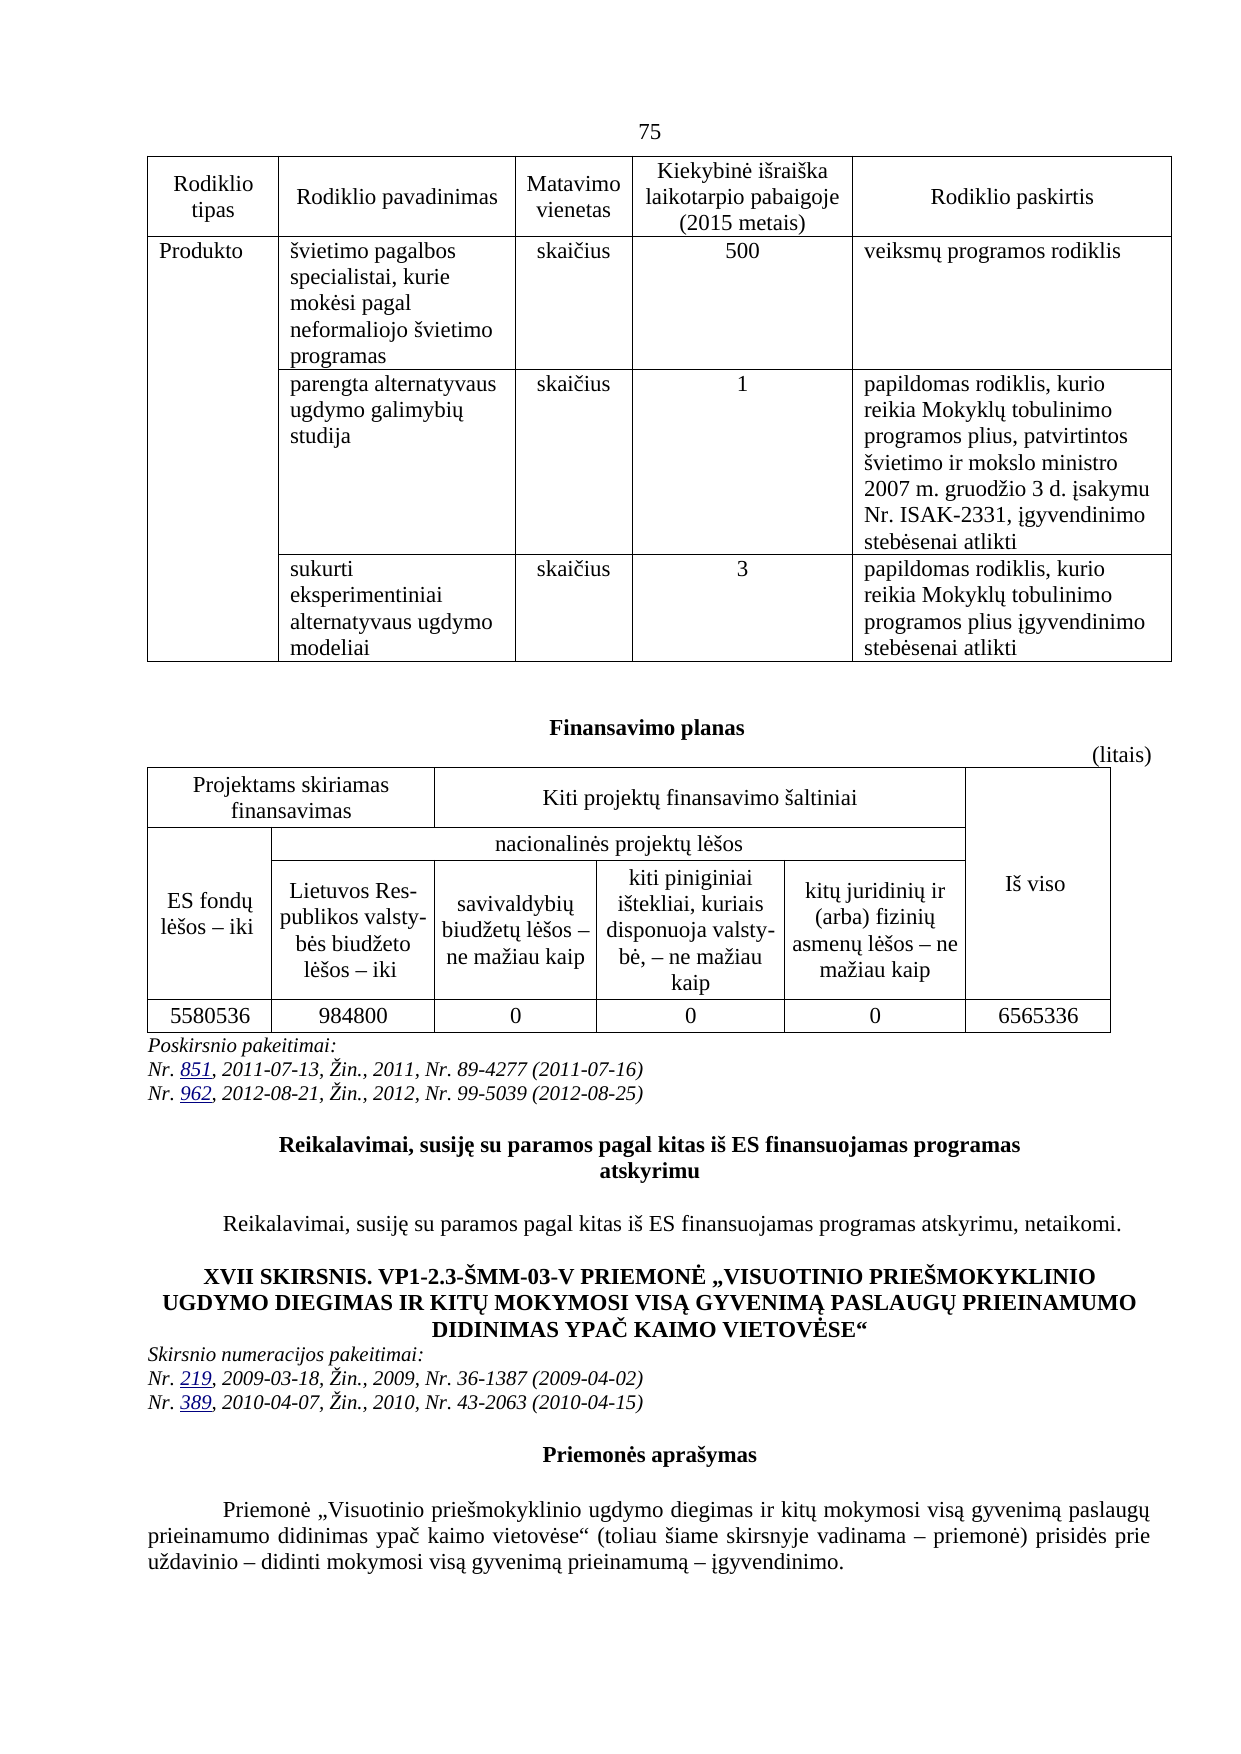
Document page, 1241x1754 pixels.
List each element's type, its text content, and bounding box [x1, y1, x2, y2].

text Reikalavimai, susiję su paramos pagal kitas iš ES finansuojamas programas atskyrimu [148, 1131, 1152, 1184]
text Priemonė „Visuotinio priešmokyklinio ugdymo diegimas ir kitų mokymosi visą gyvenimą paslaugų prieinamumo didinimas ypač kaimo vietovėse“ (toliau šiame skirsnyje vadinama – priemonė) prisidės prie uždavinio – didinti mokymosi visą gyvenimą prieinamumą – įgyvendinimo. [148, 1496, 1152, 1575]
table_header Rodiklio paskirtis [853, 157, 1171, 236]
table_cell parengta alternatyvaus ugdymo galimybių studija [279, 370, 515, 554]
table_cell skaičius [516, 555, 632, 661]
table_header Iš viso [966, 768, 1110, 998]
table_cell nacionalinės projektų lėšos [272, 828, 965, 860]
table_cell 0 [435, 1000, 596, 1032]
table_cell 0 [785, 1000, 965, 1032]
table_cell 3 [633, 555, 852, 661]
text Poskirsnio pakeitimai: [148, 1033, 1152, 1057]
text Nr. 389, 2010-04-07, Žin., 2010, Nr. 43-2063 (2010-04-15) [148, 1390, 1152, 1414]
subtitle XVII SKIRSNIS. VP1-2.3-ŠMM-03-V PRIEMONĖ „VISUOTINIO PRIEŠMOKYKLINIO UGDYMO DIEGIMAS IR KITŲ MOKYMOSI VISĄ GYVENIMĄ PASLAUGŲ PRIEINAMUMO DIDINIMAS YPAČ KAIMO VIETOVĖSE“ [148, 1263, 1152, 1342]
table_cell švietimo pagalbos specialistai, kurie mokėsi pagal neformaliojo švietimo programas [279, 237, 515, 368]
table_cell Produkto [148, 237, 278, 661]
table_cell skaičius [516, 237, 632, 368]
table_cell 984800 [272, 1000, 434, 1032]
table_cell veiksmų programos rodiklis [853, 237, 1171, 368]
text Priemonės aprašymas [148, 1441, 1152, 1467]
table_header Rodiklio pavadinimas [279, 157, 515, 236]
table_cell kitų juridinių ir (arba) fizinių asmenų lėšos – ne mažiau kaip [785, 861, 965, 998]
text Reikalavimai, susiję su paramos pagal kitas iš ES finansuojamas programas atskyrimu, netaikomi. [148, 1210, 1152, 1237]
text Nr. 851, 2011-07-13, Žin., 2011, Nr. 89-4277 (2011-07-16) [148, 1057, 1152, 1081]
table_header Kiti projektų finansavimo šaltiniai [435, 768, 965, 827]
table_cell 500 [633, 237, 852, 368]
table_cell 1 [633, 370, 852, 554]
table_cell ES fondų lėšos – iki [148, 828, 271, 998]
table_cell 0 [597, 1000, 784, 1032]
table_cell 5580536 [148, 1000, 271, 1032]
table_cell savivaldybių biudžetų lėšos – ne mažiau kaip [435, 861, 596, 998]
table_header Projektams skiriamas finansavimas [148, 768, 434, 827]
text Nr. 219, 2009-03-18, Žin., 2009, Nr. 36-1387 (2009-04-02) [148, 1366, 1152, 1390]
table_cell 6565336 [966, 1000, 1110, 1032]
table_cell sukurti eksperimentiniai alternatyvaus ugdymo modeliai [279, 555, 515, 661]
text Nr. 962, 2012-08-21, Žin., 2012, Nr. 99-5039 (2012-08-25) [148, 1081, 1152, 1105]
text Skirsnio numeracijos pakeitimai: [148, 1342, 1152, 1366]
table_cell kiti piniginiai ištekliai, kuriais disponuoja valsty­bė, – ne mažiau kaip [597, 861, 784, 998]
text (litais) [148, 741, 1152, 767]
table_header Matavimo vienetas [516, 157, 632, 236]
table_cell papildomas rodiklis, kurio reikia Mokyklų tobulinimo programos plius, patvirtintos švietimo ir mokslo ministro 2007 m. gruodžio 3 d. įsakymu Nr. ISAK-2331, įgyvendinimo stebėsenai atlikti [853, 370, 1171, 554]
text Finansavimo planas [148, 714, 1152, 741]
table_cell Lietuvos Res­publikos valsty­bės biudžeto lėšos – iki [272, 861, 434, 998]
table_cell skaičius [516, 370, 632, 554]
table_header Kiekybinė išraiška laikotarpio pabaigoje (2015 metais) [633, 157, 852, 236]
table_cell papildomas rodiklis, kurio reikia Mokyklų tobulinimo programos plius įgyvendinimo stebėsenai atlikti [853, 555, 1171, 661]
table_header Rodiklio tipas [148, 157, 278, 236]
